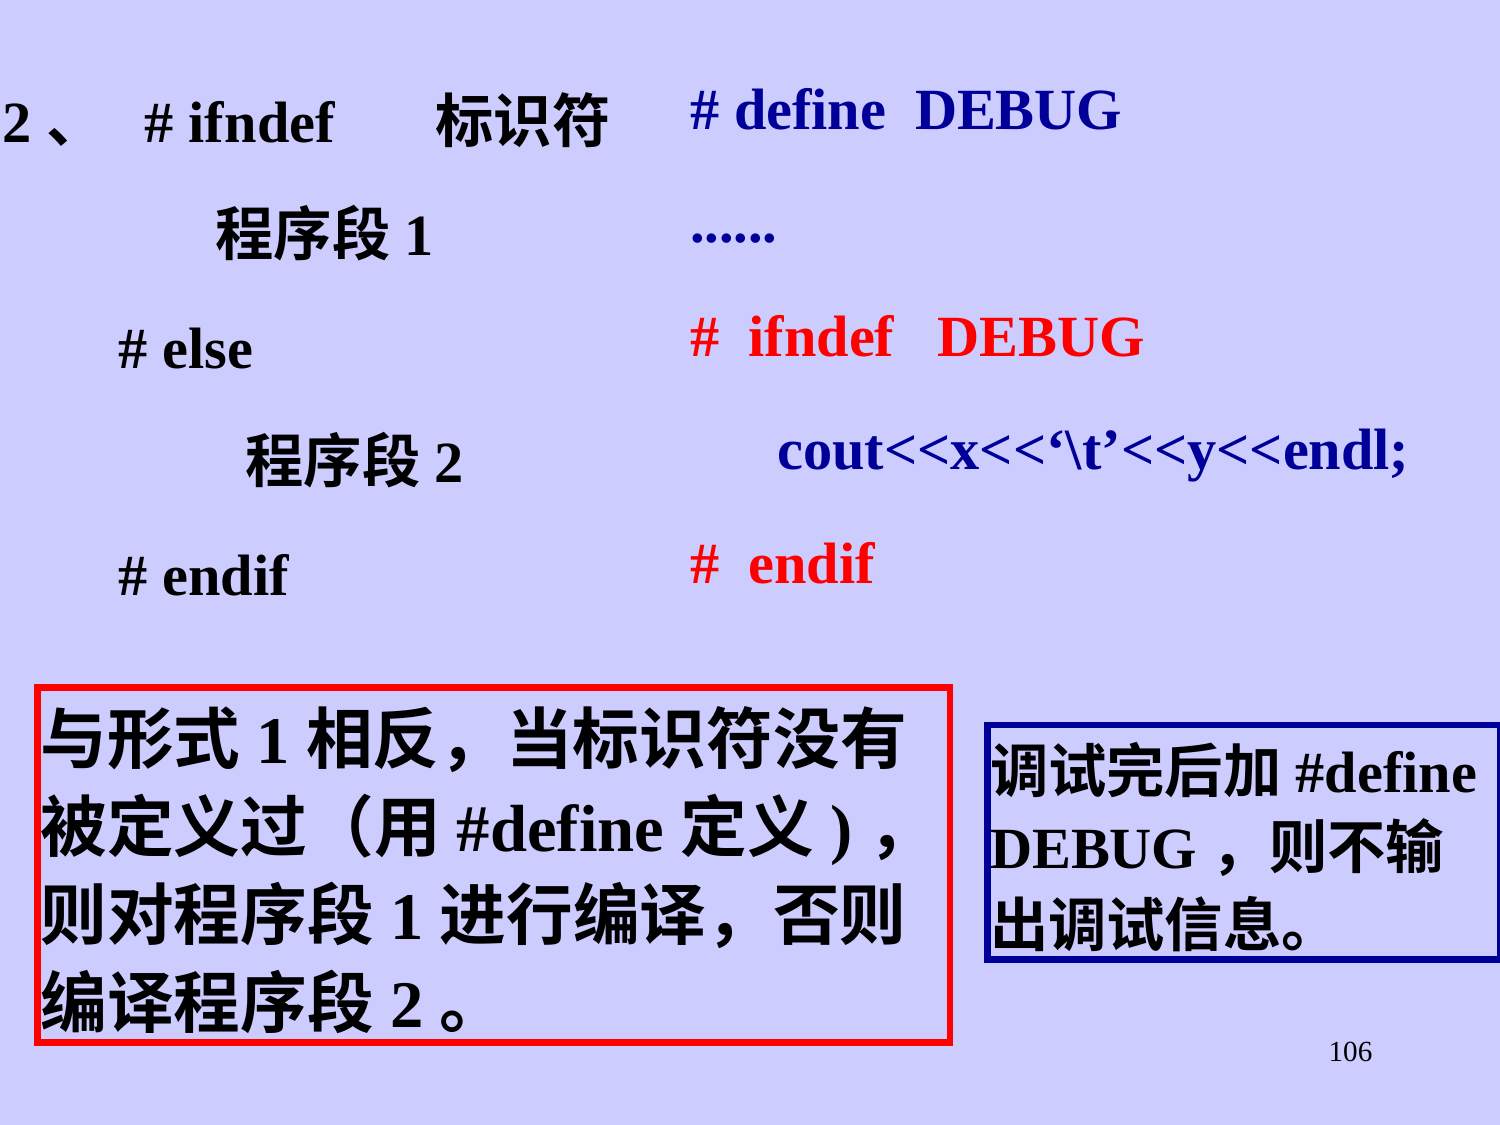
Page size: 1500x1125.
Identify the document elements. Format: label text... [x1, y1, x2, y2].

text_box 2、 # ifndef 标识符 程序段1 # else 程序段2 # endif [0, 75, 676, 610]
text_box 与形式1相反，当标识符没有被定义过（用#define定义)，则对程序段1进行编译，否则编译程序段2。 [37, 687, 951, 1043]
text_box [1074, 1025, 1388, 1101]
text_box # define DEBUG ...... # ifndef DEBUG cout<<x<<‘\t’<<y<<endl; # endif [687, 62, 1450, 597]
text_box 调试完后加#define DEBUG，则不输出调试信息。 [987, 725, 1500, 960]
